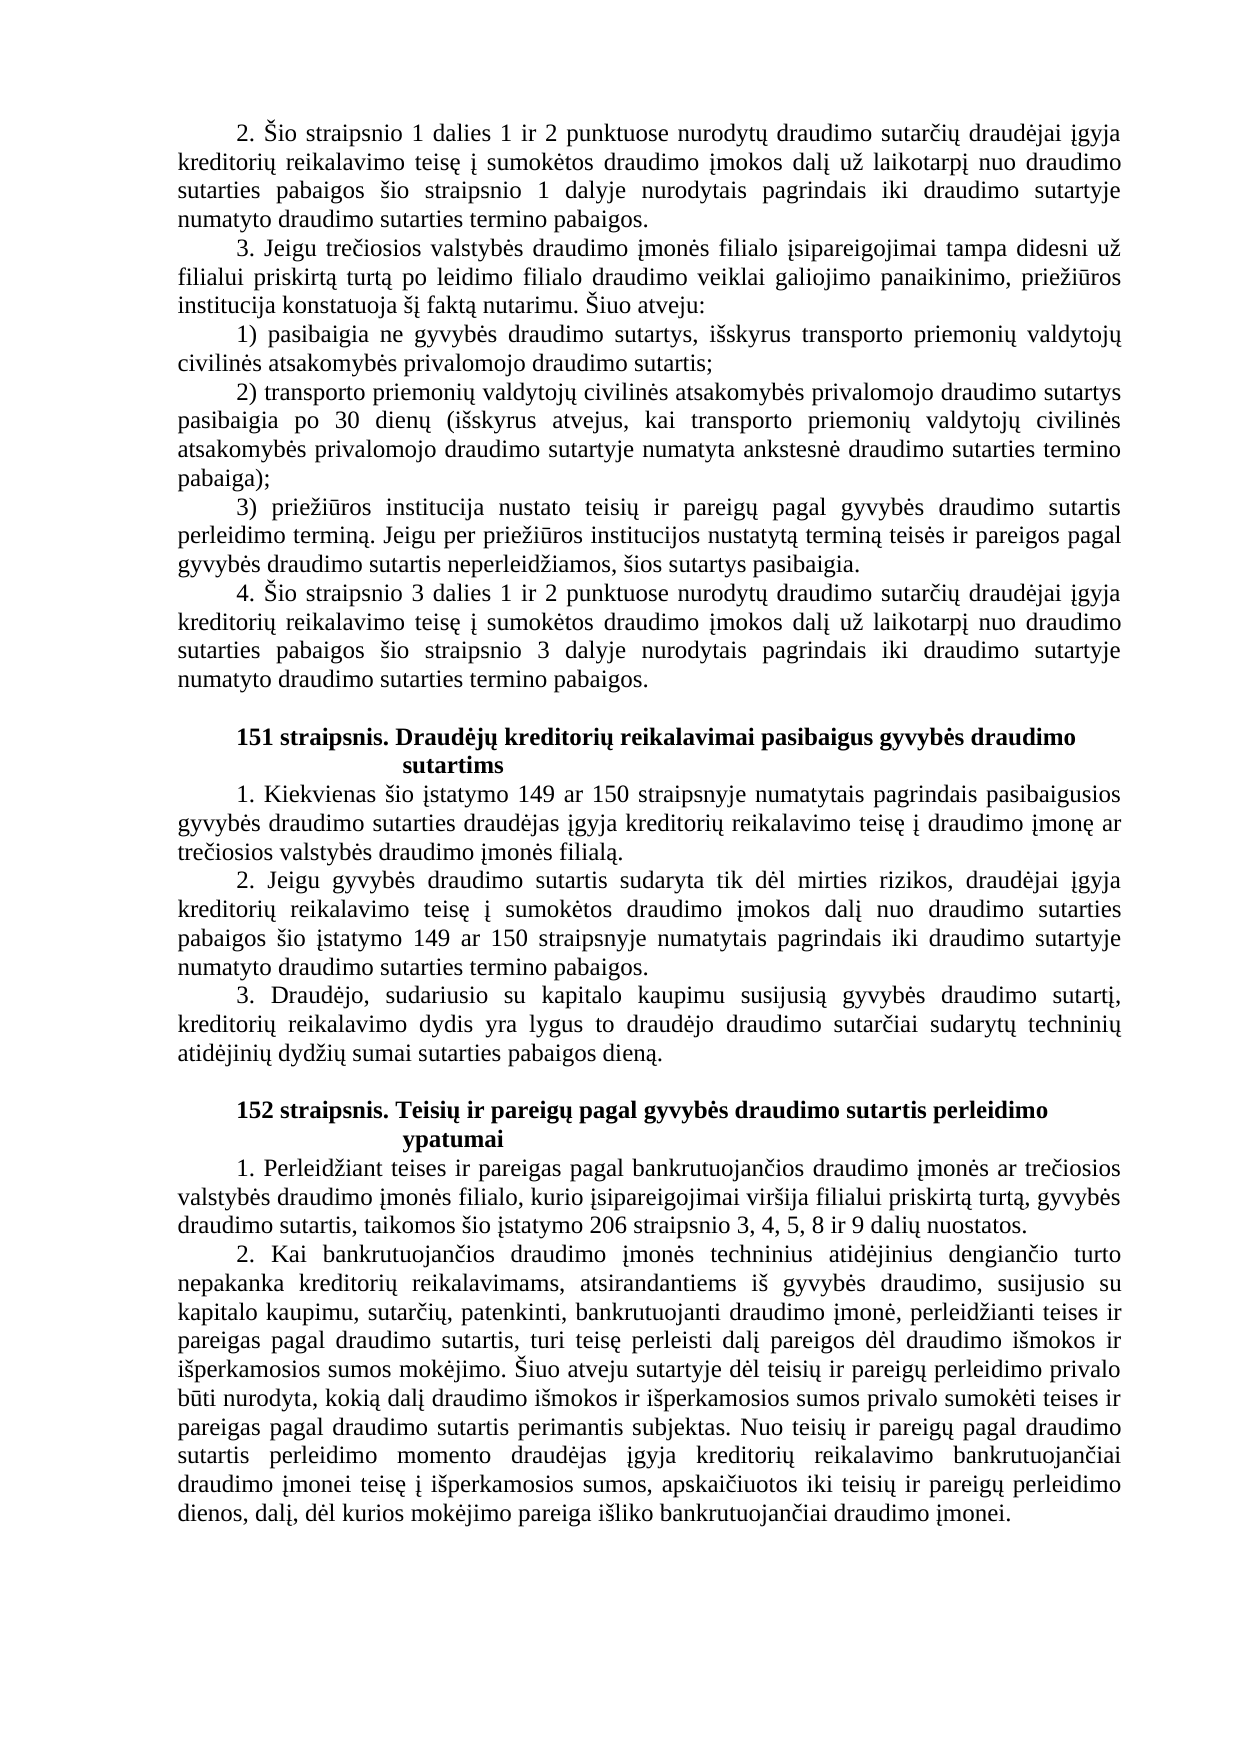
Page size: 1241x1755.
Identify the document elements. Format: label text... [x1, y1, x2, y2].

text 3. Jeigu trečiosios valstybės draudimo įmonės filialo įsipareigojimai tampa didesni už filialui priskirtą turtą po leidimo filialo draudimo veiklai galiojimo panaikinimo, priežiūros institucija konstatuoja šį faktą nutarimu. Šiuo atveju: [177, 233, 1122, 319]
text 2. Kai bankrutuojančios draudimo įmonės techninius atidėjinius dengiančio turto nepakanka kreditorių reikalavimams, atsirandantiems iš gyvybės draudimo, susijusio su kapitalo kaupimu, sutarčių, patenkinti, bankrutuojanti draudimo įmonė, perleidžianti teises ir pareigas pagal draudimo sutartis, turi teisę perleisti dalį pareigos dėl draudimo išmokos ir išperkamosios sumos mokėjimo. Šiuo atveju sutartyje dėl teisių ir pareigų perleidimo privalo būti nurodyta, kokią dalį draudimo išmokos ir išperkamosios sumos privalo sumokėti teises ir pareigas pagal draudimo sutartis perimantis subjektas. Nuo teisių ir pareigų pagal draudimo sutartis perleidimo momento draudėjas įgyja kreditorių reikalavimo bankrutuojančiai draudimo įmonei teisę į išperkamosios sumos, apskaičiuotos iki teisių ir pareigų perleidimo dienos, dalį, dėl kurios mokėjimo pareiga išliko bankrutuojančiai draudimo įmonei. [177, 1239, 1122, 1527]
text 2. Jeigu gyvybės draudimo sutartis sudaryta tik dėl mirties rizikos, draudėjai įgyja kreditorių reikalavimo teisę į sumokėtos draudimo įmokos dalį nuo draudimo sutarties pabaigos šio įstatymo 149 ar 150 straipsnyje numatytais pagrindais iki draudimo sutartyje numatyto draudimo sutarties termino pabaigos. [177, 866, 1122, 981]
text 1. Kiekvienas šio įstatymo 149 ar 150 straipsnyje numatytais pagrindais pasibaigusios gyvybės draudimo sutarties draudėjas įgyja kreditorių reikalavimo teisę į draudimo įmonę ar trečiosios valstybės draudimo įmonės filialą. [177, 779, 1122, 866]
text 1. Perleidžiant teises ir pareigas pagal bankrutuojančios draudimo įmonės ar trečiosios valstybės draudimo įmonės filialo, kurio įsipareigojimai viršija filialui priskirtą turtą, gyvybės draudimo sutartis, taikomos šio įstatymo 206 straipsnio 3, 4, 5, 8 ir 9 dalių nuostatos. [177, 1153, 1122, 1239]
text 4. Šio straipsnio 3 dalies 1 ir 2 punktuose nurodytų draudimo sutarčių draudėjai įgyja kreditorių reikalavimo teisę į sumokėtos draudimo įmokos dalį už laikotarpį nuo draudimo sutarties pabaigos šio straipsnio 3 dalyje nurodytais pagrindais iki draudimo sutartyje numatyto draudimo sutarties termino pabaigos. [177, 578, 1122, 693]
text 151 straipsnis. Draudėjų kreditorių reikalavimai pasibaigus gyvybės draudimo sutartims [236, 722, 1122, 779]
text 152 straipsnis. Teisių ir pareigų pagal gyvybės draudimo sutartis perleidimo ypatumai [236, 1096, 1122, 1153]
text 1) pasibaigia ne gyvybės draudimo sutartys, išskyrus transporto priemonių valdytojų civilinės atsakomybės privalomojo draudimo sutartis; [177, 319, 1122, 377]
text 3. Draudėjo, sudariusio su kapitalo kaupimu susijusią gyvybės draudimo sutartį, kreditorių reikalavimo dydis yra lygus to draudėjo draudimo sutarčiai sudarytų techninių atidėjinių dydžių sumai sutarties pabaigos dieną. [177, 981, 1122, 1067]
text 3) priežiūros institucija nustato teisių ir pareigų pagal gyvybės draudimo sutartis perleidimo terminą. Jeigu per priežiūros institucijos nustatytą terminą teisės ir pareigos pagal gyvybės draudimo sutartis neperleidžiamos, šios sutartys pasibaigia. [177, 492, 1122, 578]
text 2) transporto priemonių valdytojų civilinės atsakomybės privalomojo draudimo sutartys pasibaigia po 30 dienų (išskyrus atvejus, kai transporto priemonių valdytojų civilinės atsakomybės privalomojo draudimo sutartyje numatyta ankstesnė draudimo sutarties termino pabaiga); [177, 377, 1122, 492]
text 2. Šio straipsnio 1 dalies 1 ir 2 punktuose nurodytų draudimo sutarčių draudėjai įgyja kreditorių reikalavimo teisę į sumokėtos draudimo įmokos dalį už laikotarpį nuo draudimo sutarties pabaigos šio straipsnio 1 dalyje nurodytais pagrindais iki draudimo sutartyje numatyto draudimo sutarties termino pabaigos. [177, 118, 1122, 233]
